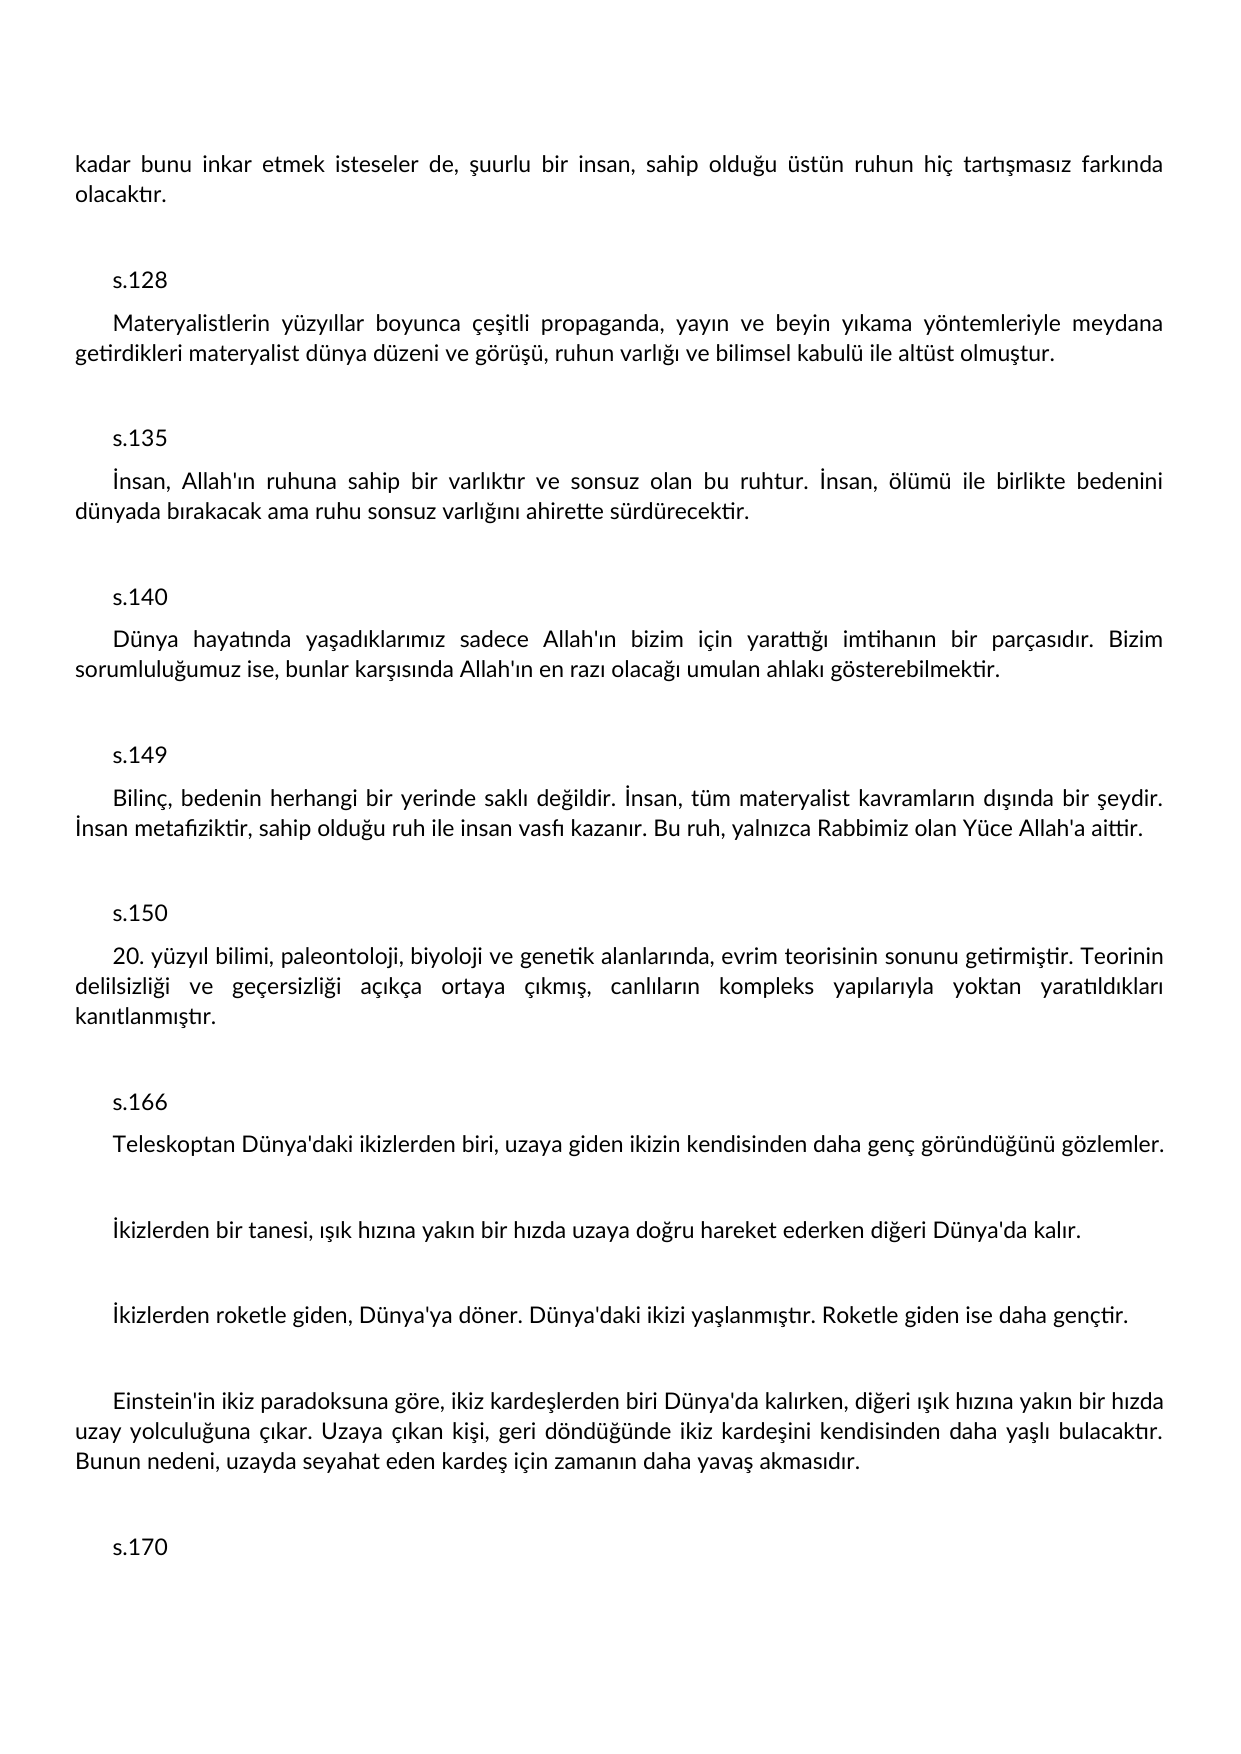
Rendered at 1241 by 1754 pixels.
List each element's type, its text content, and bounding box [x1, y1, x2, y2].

text İkizlerden bir tanesi, ışık hızına yakın bir hızda uzaya doğru hareket ederken diğeri Dünya'da kalır. [75, 1216, 1165, 1243]
text s.128 [75, 266, 1165, 293]
text İnsan, Allah'ın ruhuna sahip bir varlıktır ve sonsuz olan bu ruhtur. İnsan, ölümü ile birlikte bedenini dünyada bırakacak ama ruhu sonsuz varlığını ahirette sürdürecektir. [75, 467, 1165, 524]
text s.140 [75, 582, 1165, 610]
text Dünya hayatında yaşadıklarımız sadece Allah'ın bizim için yarattığı imtihanın bir parçasıdır. Bizim sorumluluğumuz ise, bunlar karşısında Allah'ın en razı olacağı umulan ahlakı gösterebilmektir. [75, 625, 1165, 683]
text 20. yüzyıl bilimi, paleontoloji, biyoloji ve genetik alanlarında, evrim teorisinin sonunu getirmiştir. Teorinin delilsizliği ve geçersizliği açıkça ortaya çıkmış, canlıların kompleks yapılarıyla yoktan yaratıldıkları kanıtlanmıştır. [75, 942, 1165, 1029]
text s.149 [75, 741, 1165, 768]
text s.150 [75, 899, 1165, 926]
text s.170 [75, 1532, 1165, 1560]
text s.166 [75, 1087, 1165, 1115]
text Bilinç, bedenin herhangi bir yerinde saklı değildir. İnsan, tüm materyalist kavramların dışında bir şeydir. İnsan metafiziktir, sahip olduğu ruh ile insan vasfı kazanır. Bu ruh, yalnızca Rabbimiz olan Yüce Allah'a aittir. [75, 783, 1165, 841]
text Einstein'in ikiz paradoksuna göre, ikiz kardeşlerden biri Dünya'da kalırken, diğeri ışık hızına yakın bir hızda uzay yolculuğuna çıkar. Uzaya çıkan kişi, geri döndüğünde ikiz kardeşini kendisinden daha yaşlı bulacaktır. Bunun nedeni, uzayda seyahat eden kardeş için zamanın daha yavaş akmasıdır. [75, 1386, 1165, 1474]
text kadar bunu inkar etmek isteseler de, şuurlu bir insan, sahip olduğu üstün ruhun hiç tartışmasız farkında olacaktır. [75, 150, 1165, 208]
text Materyalistlerin yüzyıllar boyunca çeşitli propaganda, yayın ve beyin yıkama yöntemleriyle meydana getirdikleri materyalist dünya düzeni ve görüşü, ruhun varlığı ve bilimsel kabulü ile altüst olmuştur. [75, 308, 1165, 366]
text s.135 [75, 424, 1165, 451]
text Teleskoptan Dünya'daki ikizlerden biri, uzaya giden ikizin kendisinden daha genç göründüğünü gözlemler. [75, 1130, 1165, 1158]
text İkizlerden roketle giden, Dünya'ya döner. Dünya'daki ikizi yaşlanmıştır. Roketle giden ise daha gençtir. [75, 1301, 1165, 1328]
